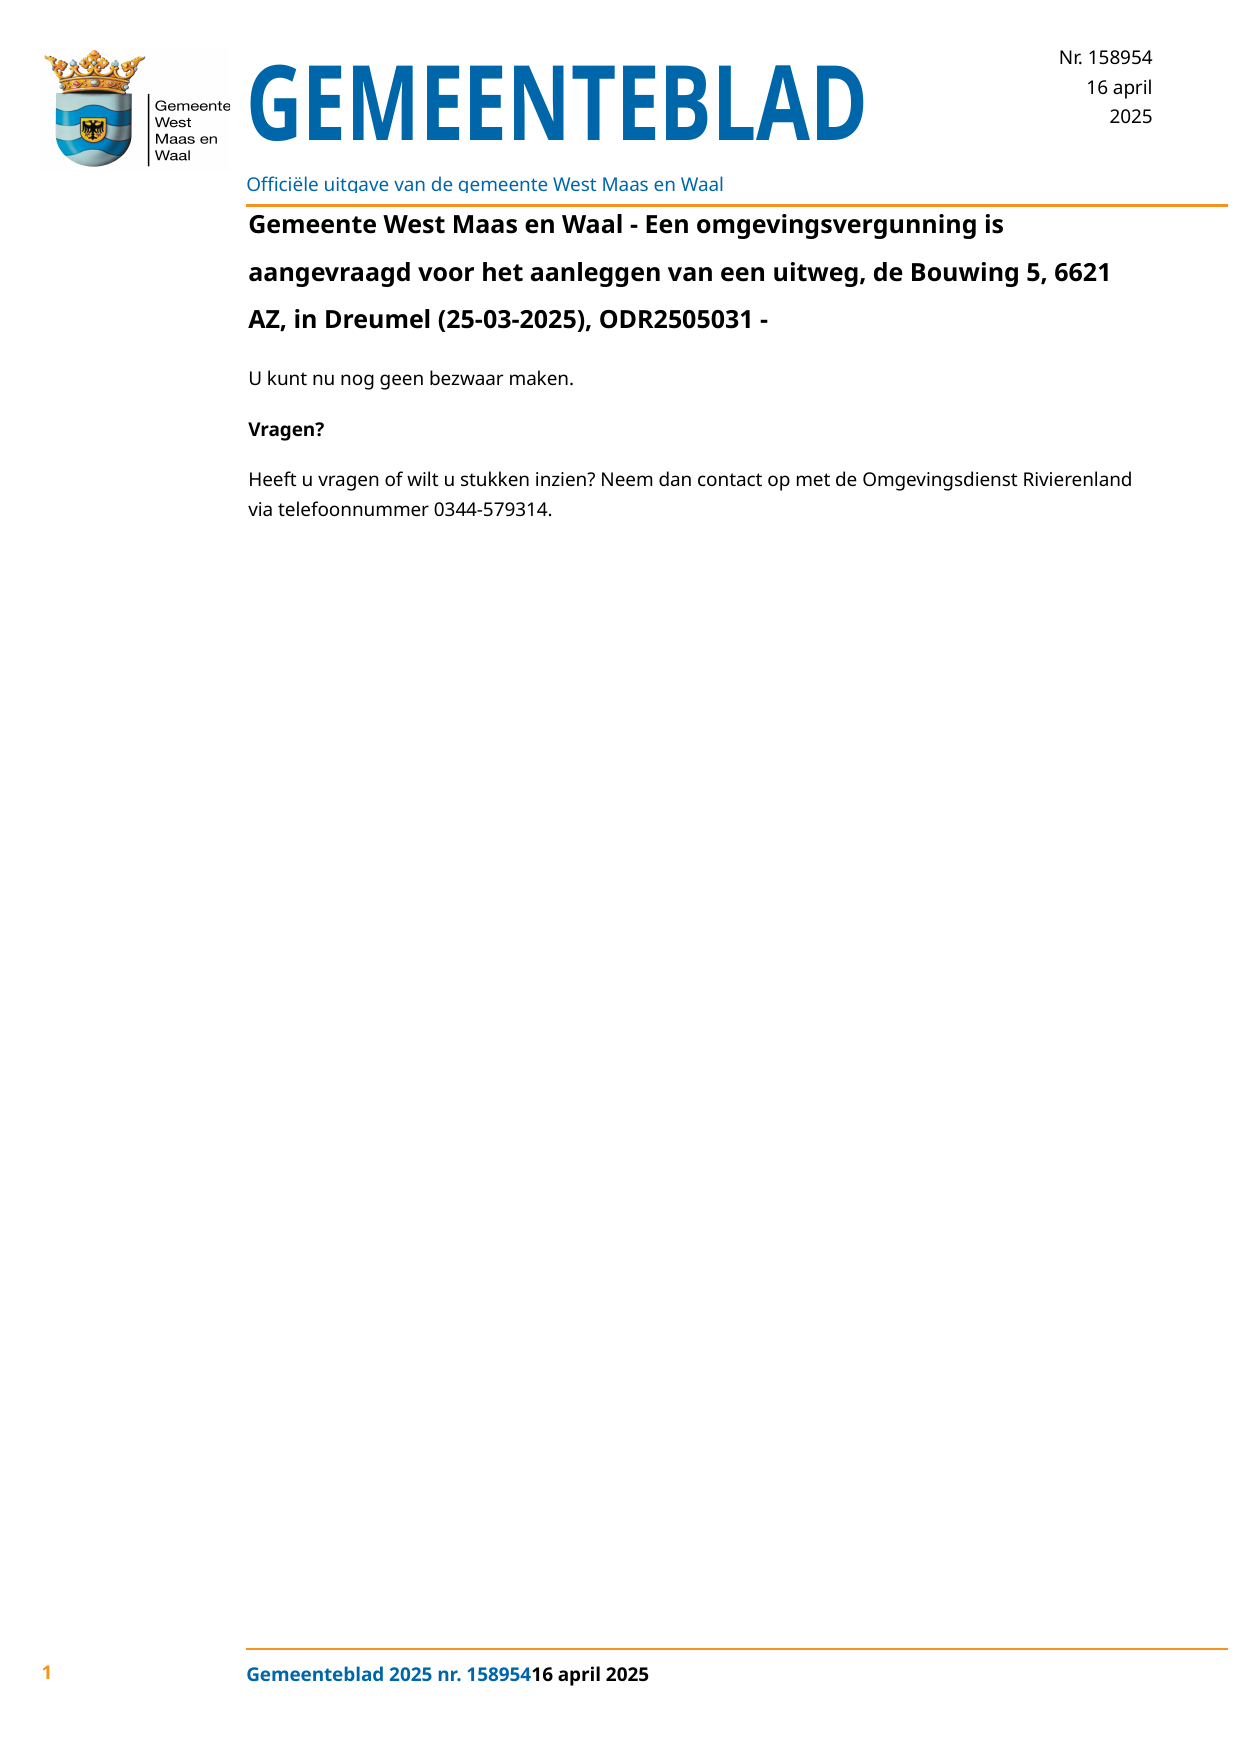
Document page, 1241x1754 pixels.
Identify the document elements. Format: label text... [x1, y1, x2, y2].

text Gemeente West Maas en Waal - Een omgevingsvergunning is aangevraagd voor het aanleggen van een uitweg, de Bouwing 5, 6621 AZ, in Dreumel (25-03-2025), ODR2505031 - [248, 207, 1152, 336]
picture [41, 47, 231, 172]
text Vragen? [248, 416, 1152, 442]
text U kunt nu nog geen bezwaar maken. [248, 366, 1152, 391]
text Heeft u vragen of wilt u stukken inzien? Neem dan contact op met de Omgevingsdienst Rivierenland via telefoonnummer 0344-579314. [248, 466, 1152, 522]
